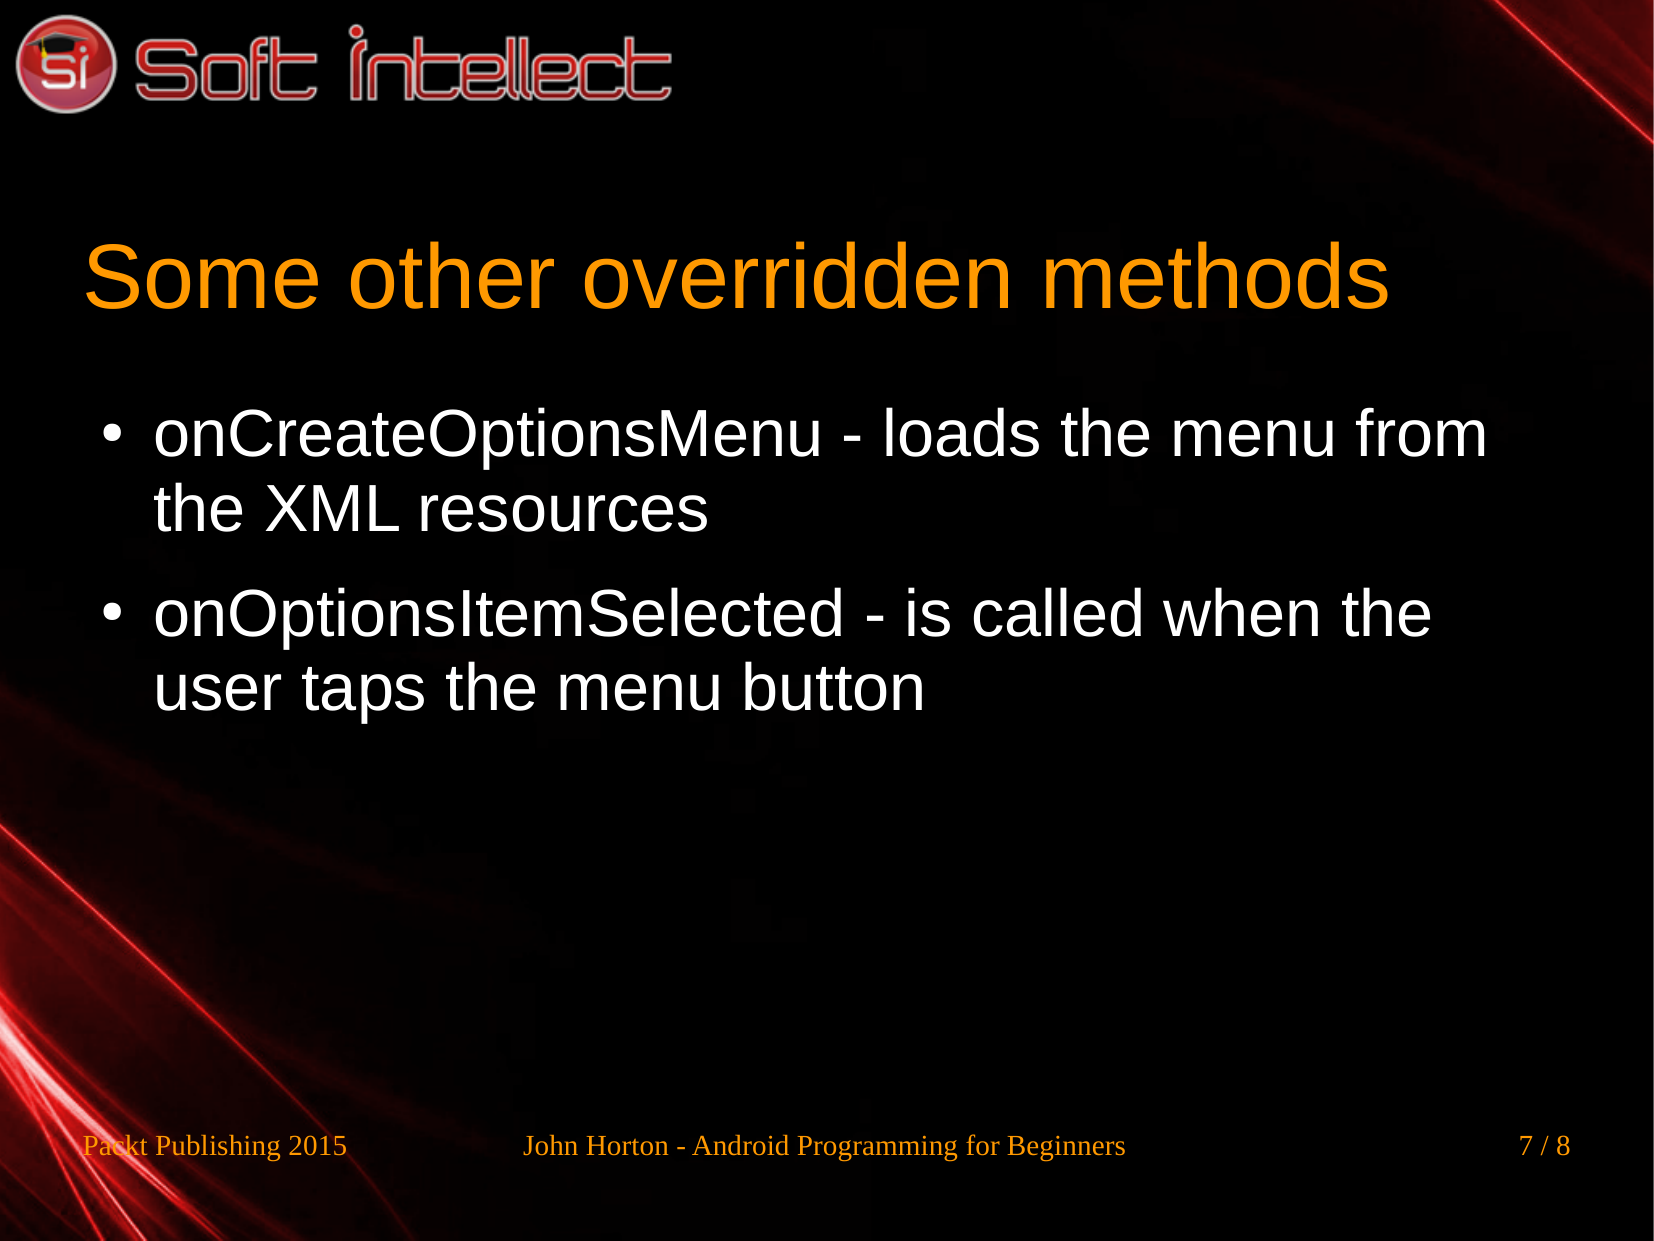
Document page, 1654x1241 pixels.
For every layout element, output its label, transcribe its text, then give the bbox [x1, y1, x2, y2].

title Some other overridden methods [82, 173, 1571, 381]
list onCreateOptionsMenu - loads the menu from the XML resources onOptionsItemSelected - is called when the user taps the menu button [82, 396, 1571, 1116]
picture [0, 0, 1654, 1241]
